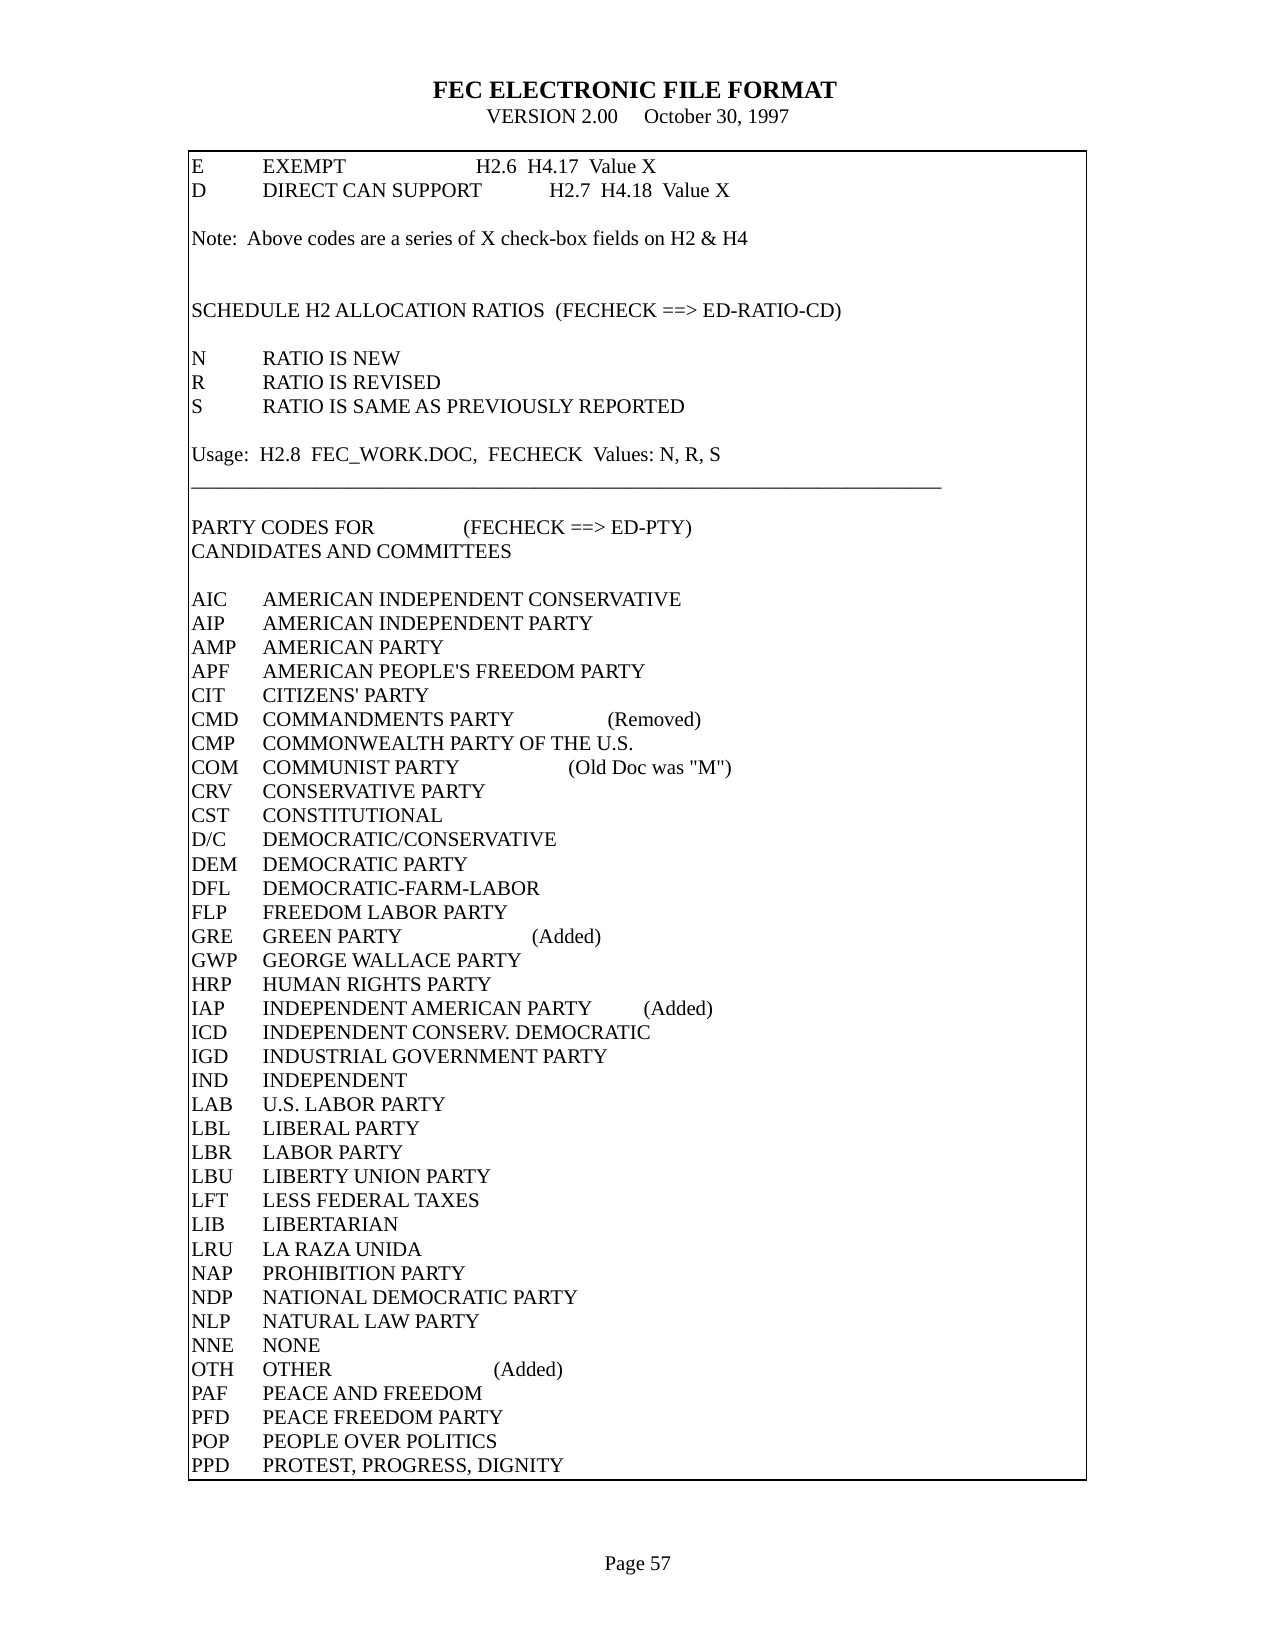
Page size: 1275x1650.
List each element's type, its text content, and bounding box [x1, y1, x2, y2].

text NLP NATURAL LAW PARTY [189, 1305, 1086, 1329]
text IGD INDUSTRIAL GOVERNMENT PARTY [189, 1040, 1086, 1064]
text LFT LESS FEDERAL TAXES [189, 1185, 1086, 1209]
text PAF PEACE AND FREEDOM [189, 1377, 1086, 1401]
text HRP HUMAN RIGHTS PARTY [189, 968, 1086, 992]
text NNE NONE [189, 1329, 1086, 1353]
text PARTY CODES FOR (FECHECK ==> ED-PTY) [189, 511, 1086, 535]
text ________________________________________________________________________ [189, 463, 1086, 491]
text GRE GREEN PARTY (Added) [189, 920, 1086, 944]
text IND INDEPENDENT [189, 1064, 1086, 1088]
text Note: Above codes are a series of X check-box fields on H2 & H4 [189, 222, 1086, 250]
text AIP AMERICAN INDEPENDENT PARTY [189, 607, 1086, 631]
text LIB LIBERTARIAN [189, 1209, 1086, 1233]
text CST CONSTITUTIONAL [189, 800, 1086, 824]
text LAB U.S. LABOR PARTY [189, 1088, 1086, 1112]
text AMP AMERICAN PARTY [189, 631, 1086, 655]
text DFL DEMOCRATIC-FARM-LABOR [189, 872, 1086, 896]
text GWP GEORGE WALLACE PARTY [189, 944, 1086, 968]
text APF AMERICAN PEOPLE'S FREEDOM PARTY [189, 655, 1086, 679]
text IAP INDEPENDENT AMERICAN PARTY (Added) [189, 992, 1086, 1016]
text CRV CONSERVATIVE PARTY [189, 776, 1086, 800]
text LBL LIBERAL PARTY [189, 1112, 1086, 1137]
text POP PEOPLE OVER POLITICS [189, 1425, 1086, 1449]
text R RATIO IS REVISED [189, 367, 1086, 391]
text NAP PROHIBITION PARTY [189, 1257, 1086, 1281]
text CIT CITIZENS' PARTY [189, 679, 1086, 703]
text COM COMMUNIST PARTY (Old Doc was "M") [189, 752, 1086, 776]
text D/C DEMOCRATIC/CONSERVATIVE [189, 824, 1086, 848]
text LBU LIBERTY UNION PARTY [189, 1161, 1086, 1185]
text PFD PEACE FREEDOM PARTY [189, 1401, 1086, 1425]
text AIC AMERICAN INDEPENDENT CONSERVATIVE [189, 583, 1086, 607]
text CANDIDATES AND COMMITTEES [189, 535, 1086, 563]
text Usage: H2.8 FEC_WORK.DOC, FECHECK Values: N, R, S [189, 439, 1086, 463]
text N RATIO IS NEW [189, 342, 1086, 367]
text LBR LABOR PARTY [189, 1137, 1086, 1161]
text PPD PROTEST, PROGRESS, DIGNITY [189, 1449, 1086, 1479]
text CMP COMMONWEALTH PARTY OF THE U.S. [189, 727, 1086, 752]
text S RATIO IS SAME AS PREVIOUSLY REPORTED [189, 391, 1086, 418]
text SCHEDULE H2 ALLOCATION RATIOS (FECHECK ==> ED-RATIO-CD) [189, 294, 1086, 322]
text D DIRECT CAN SUPPORT H2.7 H4.18 Value X [189, 174, 1086, 202]
text CMD COMMANDMENTS PARTY (Removed) [189, 703, 1086, 727]
text FLP FREEDOM LABOR PARTY [189, 896, 1086, 920]
text ICD INDEPENDENT CONSERV. DEMOCRATIC [189, 1016, 1086, 1040]
text OTH OTHER (Added) [189, 1353, 1086, 1377]
text NDP NATIONAL DEMOCRATIC PARTY [189, 1281, 1086, 1305]
text LRU LA RAZA UNIDA [189, 1233, 1086, 1257]
text DEM DEMOCRATIC PARTY [189, 848, 1086, 872]
text E EXEMPT H2.6 H4.17 Value X [189, 152, 1086, 174]
